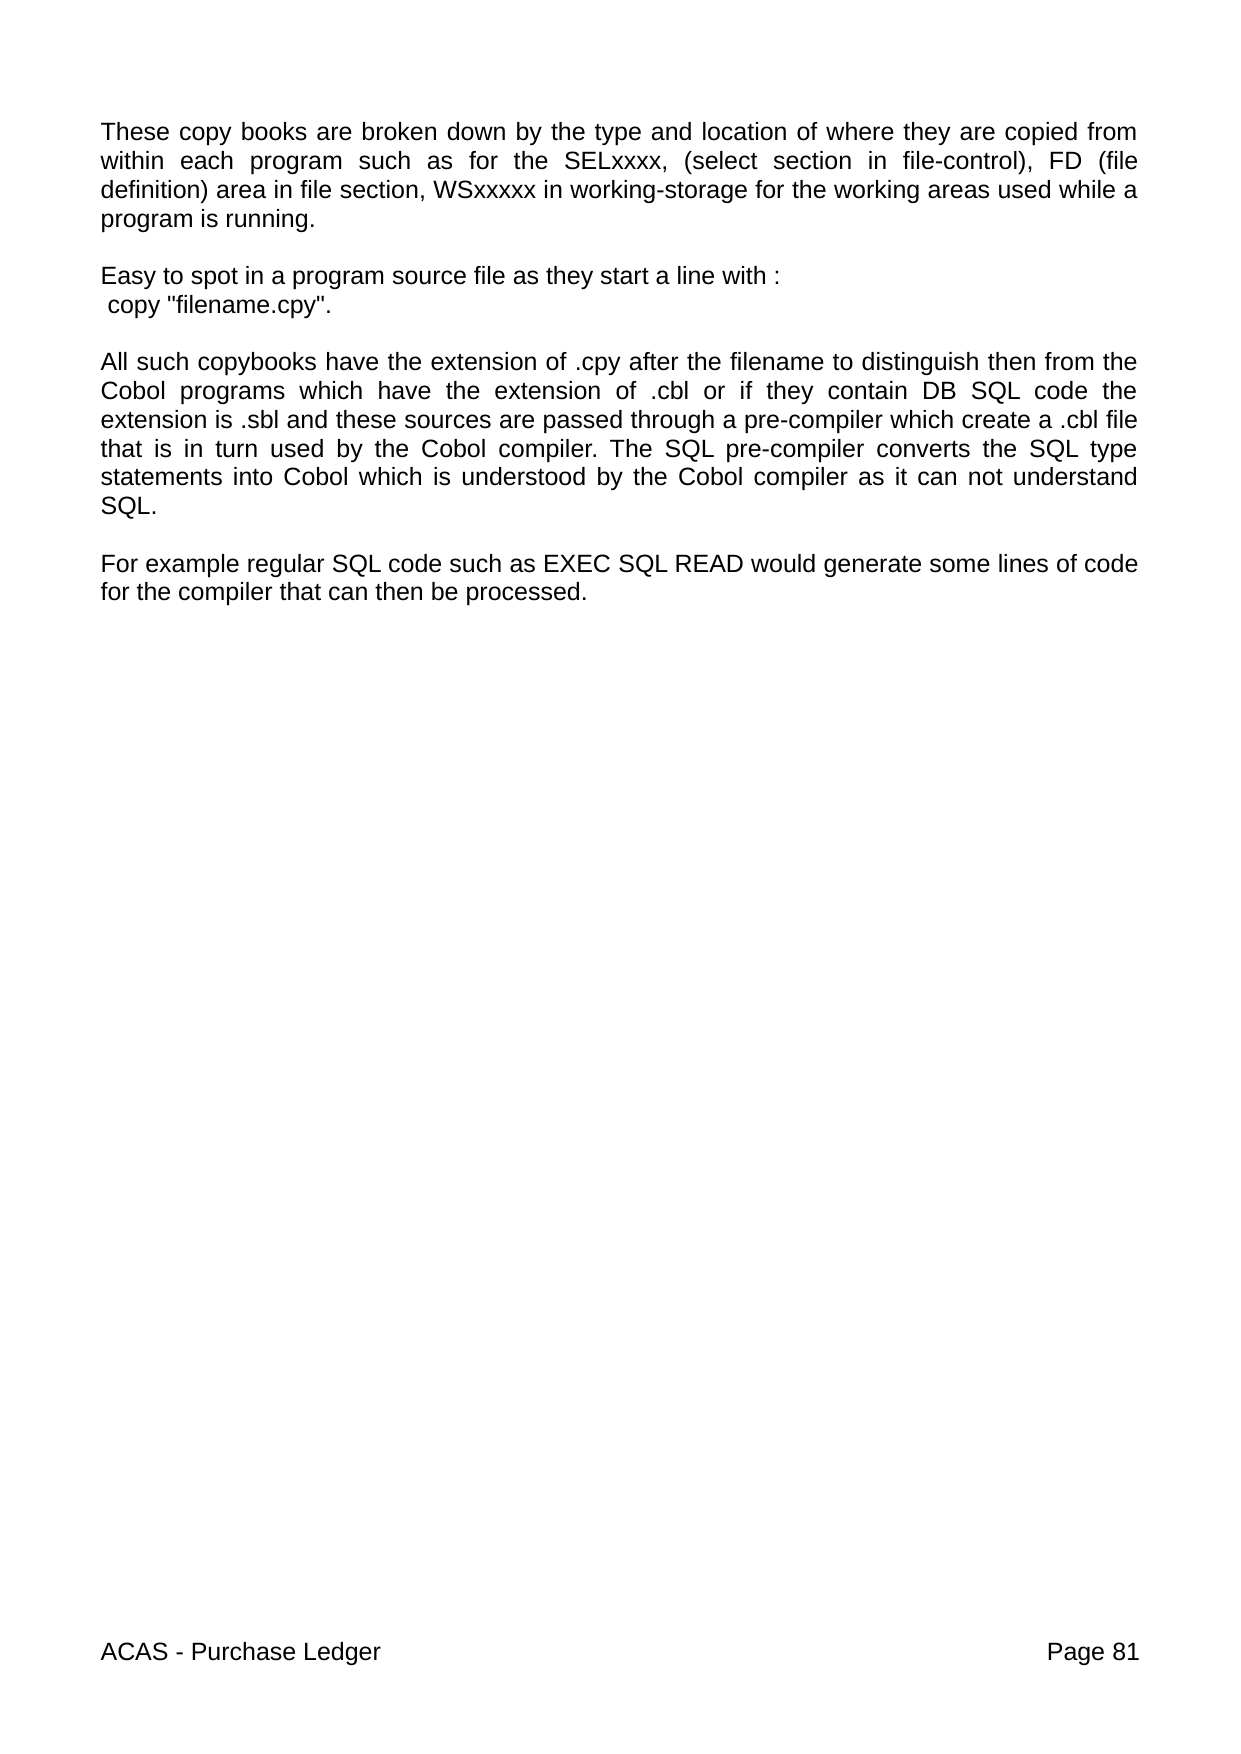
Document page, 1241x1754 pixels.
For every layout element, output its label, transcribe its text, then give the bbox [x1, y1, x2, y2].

text These copy books are broken down by the type and location of where they are copied from within each program such as for the SELxxxx, (select section in file-control), FD (file definition) area in file section, WSxxxxx in working-storage for the working areas used while a program is running. [100, 117, 1140, 232]
text All such copybooks have the extension of .cpy after the filename to distinguish then from the Cobol programs which have the extension of .cbl or if they contain DB SQL code the extension is .sbl and these sources are passed through a pre-compiler which create a .cbl file that is in turn used by the Cobol compiler. The SQL pre-compiler converts the SQL type statements into Cobol which is understood by the Cobol compiler as it can not understand SQL. [100, 347, 1140, 520]
text copy "filename.cpy". [100, 290, 1140, 318]
text Easy to spot in a program source file as they start a line with : [100, 261, 1140, 290]
text For example regular SQL code such as EXEC SQL READ would generate some lines of code for the compiler that can then be processed. [100, 548, 1140, 606]
